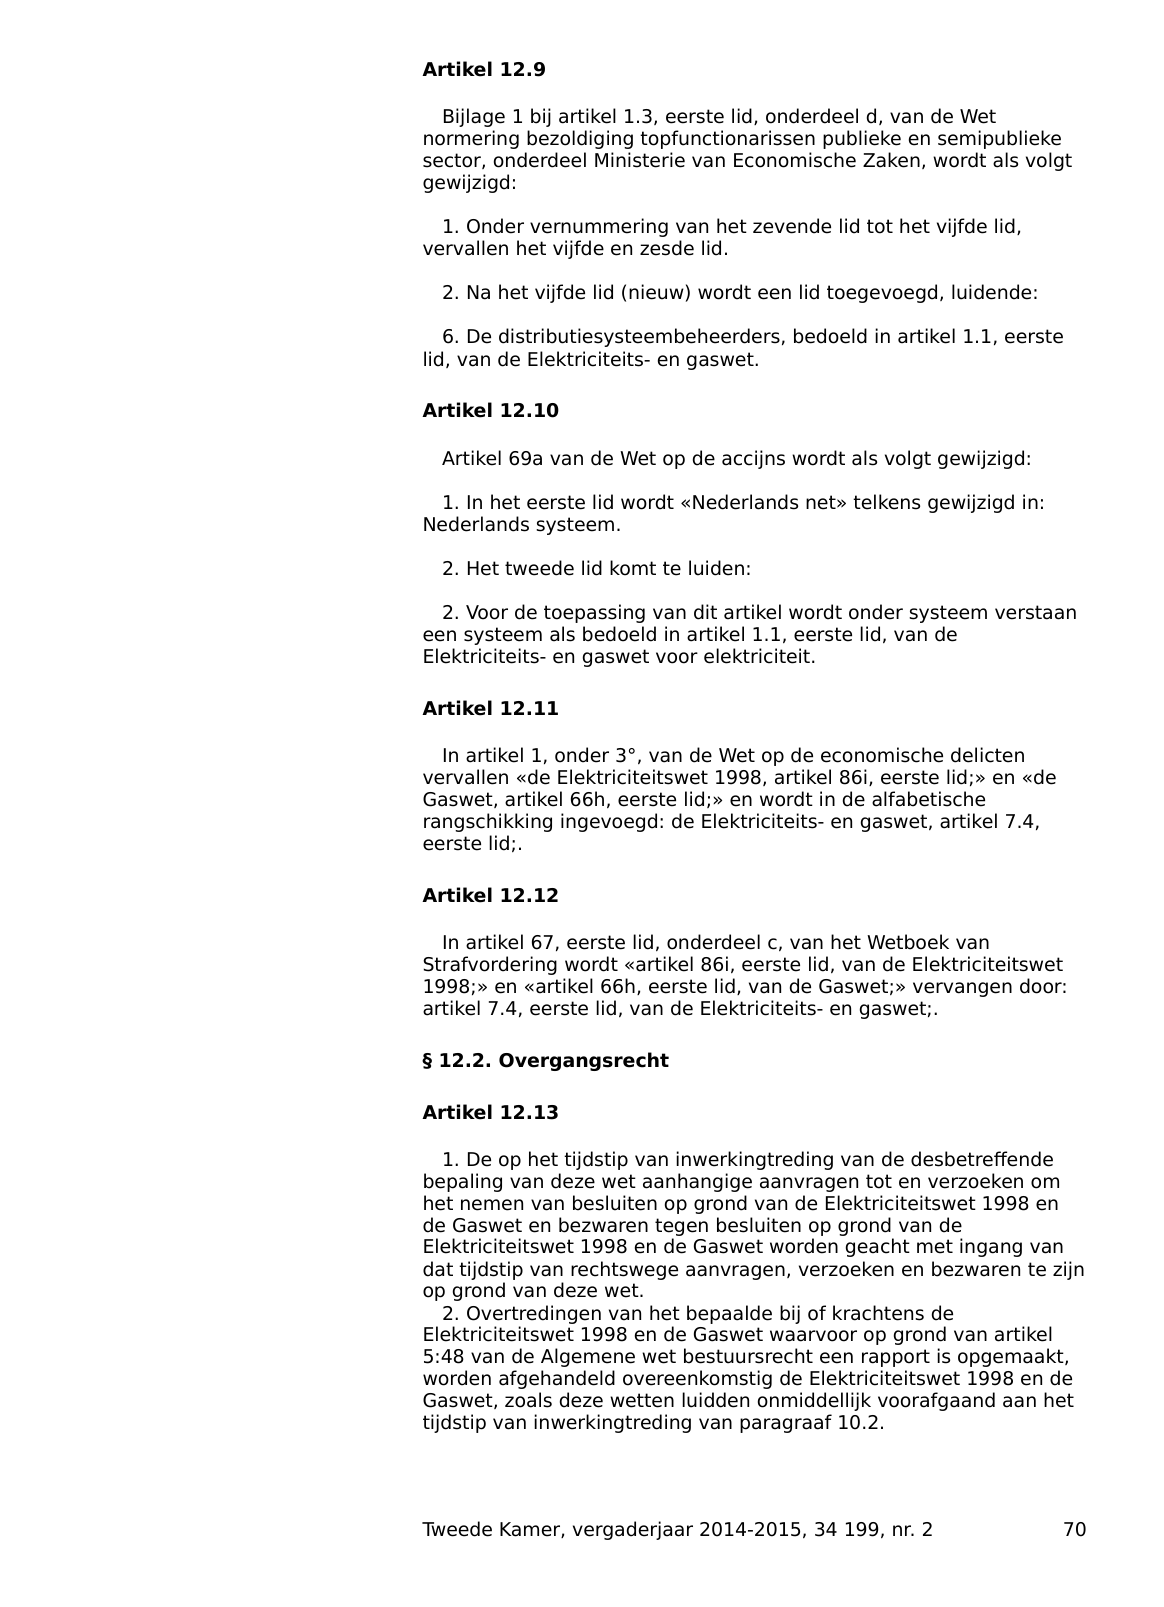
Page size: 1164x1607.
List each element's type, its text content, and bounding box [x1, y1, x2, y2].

text Bijlage 1 bij artikel 1.3, eerste lid, onderdeel d, van de Wet normering bezoldiging topfunctionarissen publieke en semipublieke sector, onderdeel Ministerie van Economische Zaken, wordt als volgt gewijzigd: [422, 106, 1087, 194]
subtitle Artikel 12.13 [422, 1102, 1087, 1123]
text Artikel 69a van de Wet op de accijns wordt als volgt gewijzigd: [422, 447, 1087, 469]
subtitle § 12.2. Overgangsrecht [422, 1049, 1087, 1072]
subtitle Artikel 12.12 [422, 885, 1087, 907]
subtitle Artikel 12.10 [422, 400, 1087, 422]
subtitle Artikel 12.9 [422, 59, 1087, 81]
text 1. Onder vernummering van het zevende lid tot het vijfde lid, vervallen het vijfde en zesde lid. [422, 216, 1087, 260]
text 2. Na het vijfde lid (nieuw) wordt een lid toegevoegd, luidende: [422, 282, 1087, 304]
text 2. Het tweede lid komt te luiden: [422, 558, 1087, 580]
text 6. De distributiesysteembeheerders, bedoeld in artikel 1.1, eerste lid, van de Elektriciteits- en gaswet. [422, 326, 1087, 370]
subtitle Artikel 12.11 [422, 698, 1087, 720]
text 1. In het eerste lid wordt «Nederlands net» telkens gewijzigd in: Nederlands systeem. [422, 492, 1087, 536]
text In artikel 67, eerste lid, onderdeel c, van het Wetboek van Strafvordering wordt «artikel 86i, eerste lid, van de Elektriciteitswet 1998;» en «artikel 66h, eerste lid, van de Gaswet;» vervangen door: artikel 7.4, eerste lid, van de Elektriciteits- en gaswet;. [422, 932, 1087, 1019]
text In artikel 1, onder 3°, van de Wet op de economische delicten vervallen «de Elektriciteitswet 1998, artikel 86i, eerste lid;» en «de Gaswet, artikel 66h, eerste lid;» en wordt in de alfabetische rangschikking ingevoegd: de Elektriciteits- en gaswet, artikel 7.4, eerste lid;. [422, 745, 1087, 855]
text 1. De op het tijdstip van inwerkingtreding van de desbetreffende bepaling van deze wet aanhangige aanvragen tot en verzoeken om het nemen van besluiten op grond van de Elektriciteitswet 1998 en de Gaswet en bezwaren tegen besluiten op grond van de Elektriciteitswet 1998 en de Gaswet worden geacht met ingang van dat tijdstip van rechtswege aanvragen, verzoeken en bezwaren te zijn op grond van deze wet. [422, 1148, 1087, 1302]
text 2. Overtredingen van het bepaalde bij of krachtens de Elektriciteitswet 1998 en de Gaswet waarvoor op grond van artikel 5:48 van de Algemene wet bestuursrecht een rapport is opgemaakt, worden afgehandeld overeenkomstig de Elektriciteitswet 1998 en de Gaswet, zoals deze wetten luidden onmiddellijk voorafgaand aan het tijdstip van inwerkingtreding van paragraaf 10.2. [422, 1302, 1087, 1434]
text 2. Voor de toepassing van dit artikel wordt onder systeem verstaan een systeem als bedoeld in artikel 1.1, eerste lid, van de Elektriciteits- en gaswet voor elektriciteit. [422, 602, 1087, 668]
